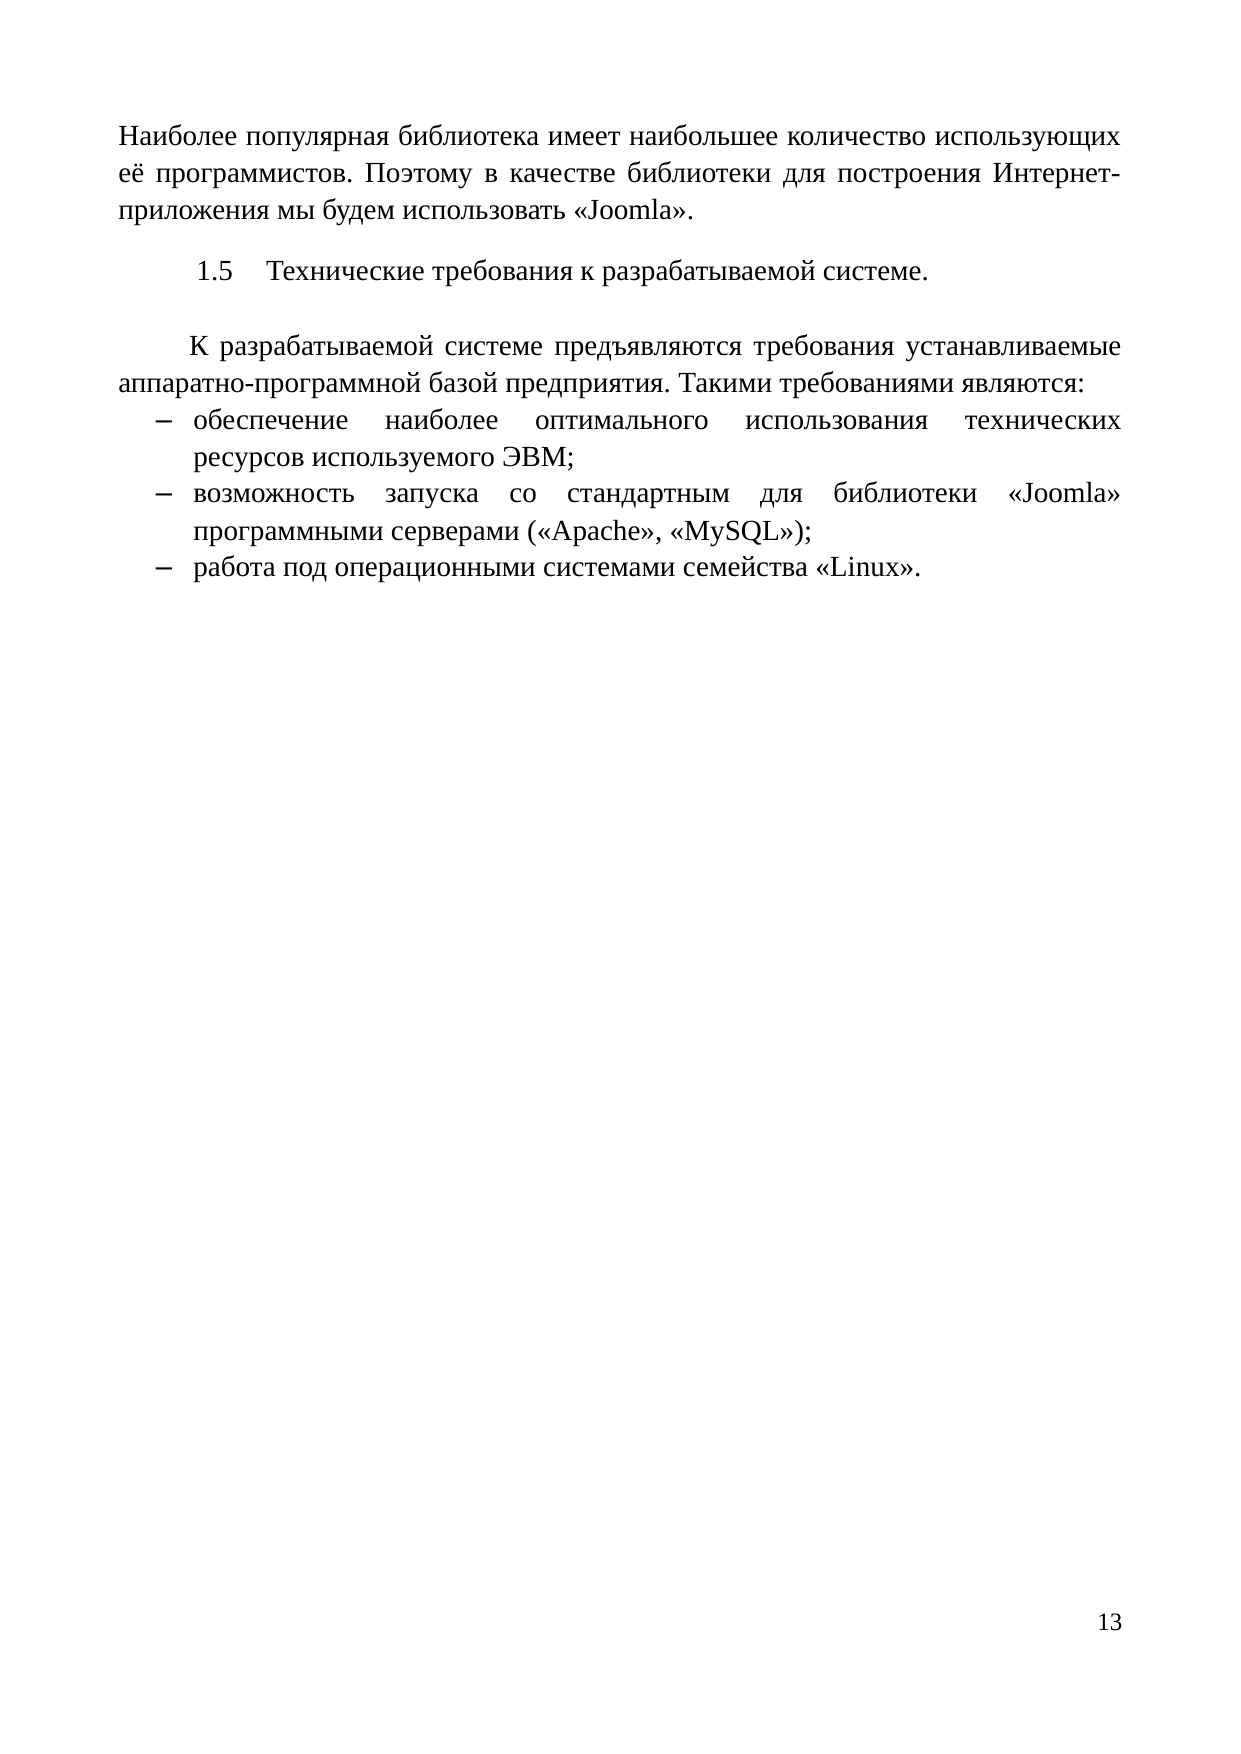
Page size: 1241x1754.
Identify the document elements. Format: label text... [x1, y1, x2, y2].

subtitle Технические требования к разрабатываемой системе. [118, 253, 1122, 287]
text Наиболее популярная библиотека имеет наибольшее количество использующих её программистов. Поэтому в качестве библиотеки для построения Интернет-приложения мы будем использовать «Joomla». [118, 118, 1122, 225]
list обеспечение наиболее оптимального использования технических ресурсов используемого ЭВМ; [156, 402, 1122, 472]
list работа под операционными системами семейства «Linux». [156, 549, 1122, 583]
list возможность запуска со стандартным для библиотеки «Joomla» программными серверами («Apache», «MySQL»); [156, 476, 1122, 546]
text К разрабатываемой системе предъявляются требования устанавливаемые аппаратно-программной базой предприятия. Такими требованиями являются: [118, 328, 1122, 398]
